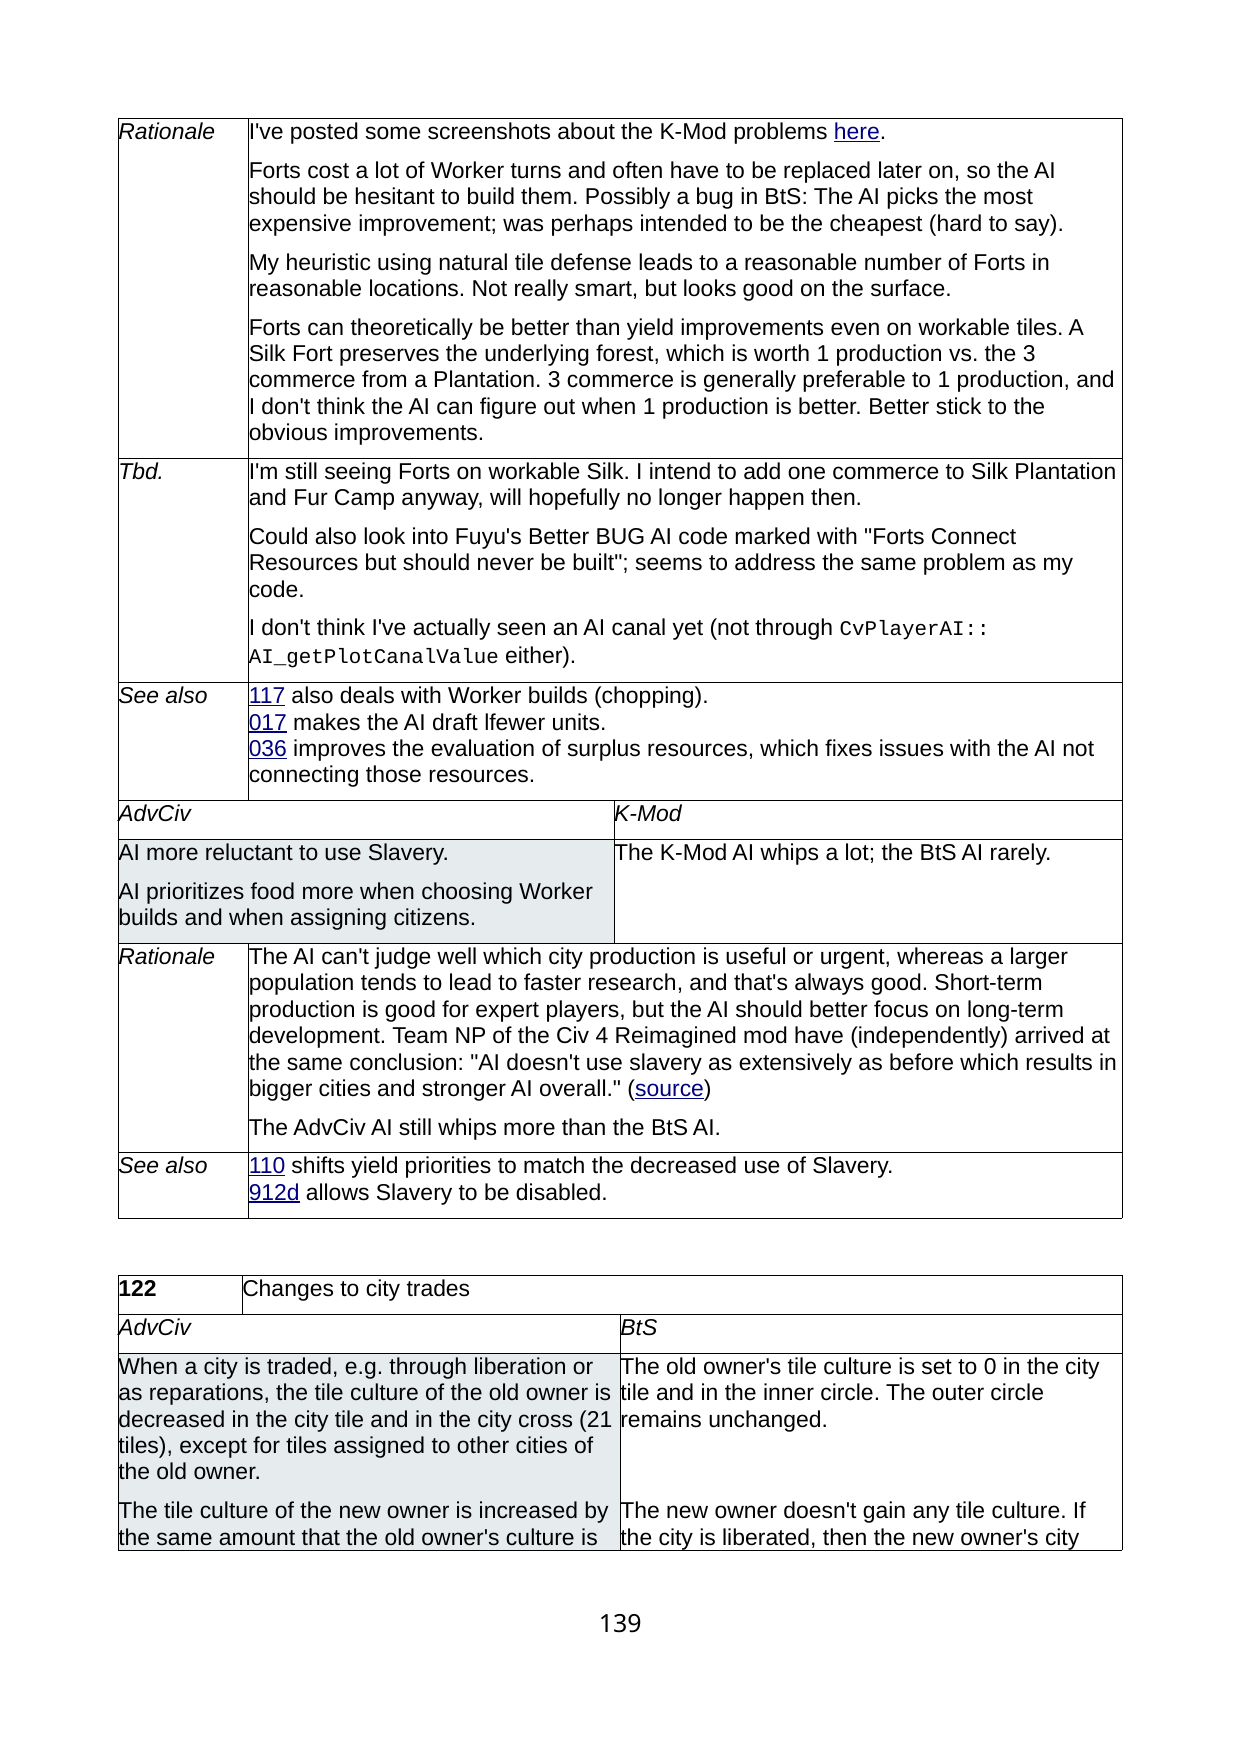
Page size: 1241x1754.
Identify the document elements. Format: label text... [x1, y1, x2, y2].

table_cell Rationale [119, 944, 248, 1152]
table_cell AI more reluctant to use Slavery. AI prioritizes food more when choosing Worker builds and when assigning citizens. [119, 840, 614, 943]
table_header 122 [119, 1276, 242, 1314]
table_cell See also [119, 1153, 248, 1217]
table_cell Rationale [119, 119, 248, 458]
table_cell I've posted some screenshots about the K-Mod problems here. Forts cost a lot of Worker turns and often have to be replaced later on, so the AI should be hesitant to build them. Possibly a bug in BtS: The AI picks the most expensive improvement; was perhaps intended to be the cheapest (hard to say). My heuristic using natural tile defense leads to a reasonable number of Forts in reasonable locations. Not really smart, but looks good on the surface. Forts can theoretically be better than yield improvements even on workable tiles. A Silk Fort preserves the underlying forest, which is worth 1 production vs. the 3 commerce from a Plantation. 3 commerce is generally preferable to 1 production, and I don't think the AI can figure out when 1 production is better. Better stick to the obvious improvements. [249, 119, 1122, 458]
table_cell Tbd. [119, 459, 248, 682]
table_cell The old owner's tile culture is set to 0 in the city tile and in the inner circle. The outer circle remains unchanged. The new owner doesn't gain any tile culture. If the city is liberated, then the new owner's city [621, 1354, 1122, 1550]
table_cell BtS [621, 1315, 1122, 1353]
table_cell AdvCiv [119, 801, 614, 839]
table_cell When a city is traded, e.g. through liberation or as reparations, the tile culture of the old owner is decreased in the city tile and in the city cross (21 tiles), except for tiles assigned to other cities of the old owner. The tile culture of the new owner is increased by the same amount that the old owner's culture is [119, 1354, 620, 1550]
table_cell 117 also deals with Worker builds (chopping). 017 makes the AI draft lfewer units. 036 improves the evaluation of surplus resources, which fixes issues with the AI not connecting those resources. [249, 683, 1122, 800]
table_cell K-Mod [615, 801, 1122, 839]
table_header Changes to city trades [243, 1276, 1122, 1314]
table_cell AdvCiv [119, 1315, 620, 1353]
table_cell 110 shifts yield priorities to match the decreased use of Slavery. 912d allows Slavery to be disabled. [249, 1153, 1122, 1217]
table_cell The AI can't judge well which city production is useful or urgent, whereas a larger population tends to lead to faster research, and that's always good. Short-term production is good for expert players, but the AI should better focus on long-term development. Team NP of the Civ 4 Reimagined mod have (independently) arrived at the same conclusion: "AI doesn't use slavery as extensively as before which results in bigger cities and stronger AI overall." (source) The AdvCiv AI still whips more than the BtS AI. [249, 944, 1122, 1152]
table_cell See also [119, 683, 248, 800]
table_cell I'm still seeing Forts on workable Silk. I intend to add one commerce to Silk Plantation and Fur Camp anyway, will hopefully no longer happen then. Could also look into Fuyu's Better BUG AI code marked with "Forts Connect Resources but should never be built"; seems to address the same problem as my code. I don't think I've actually seen an AI canal yet (not through CvPlayerAI:: AI_getPlotCanalValue either). [249, 459, 1122, 682]
table_cell The K-Mod AI whips a lot; the BtS AI rarely. [615, 840, 1122, 943]
